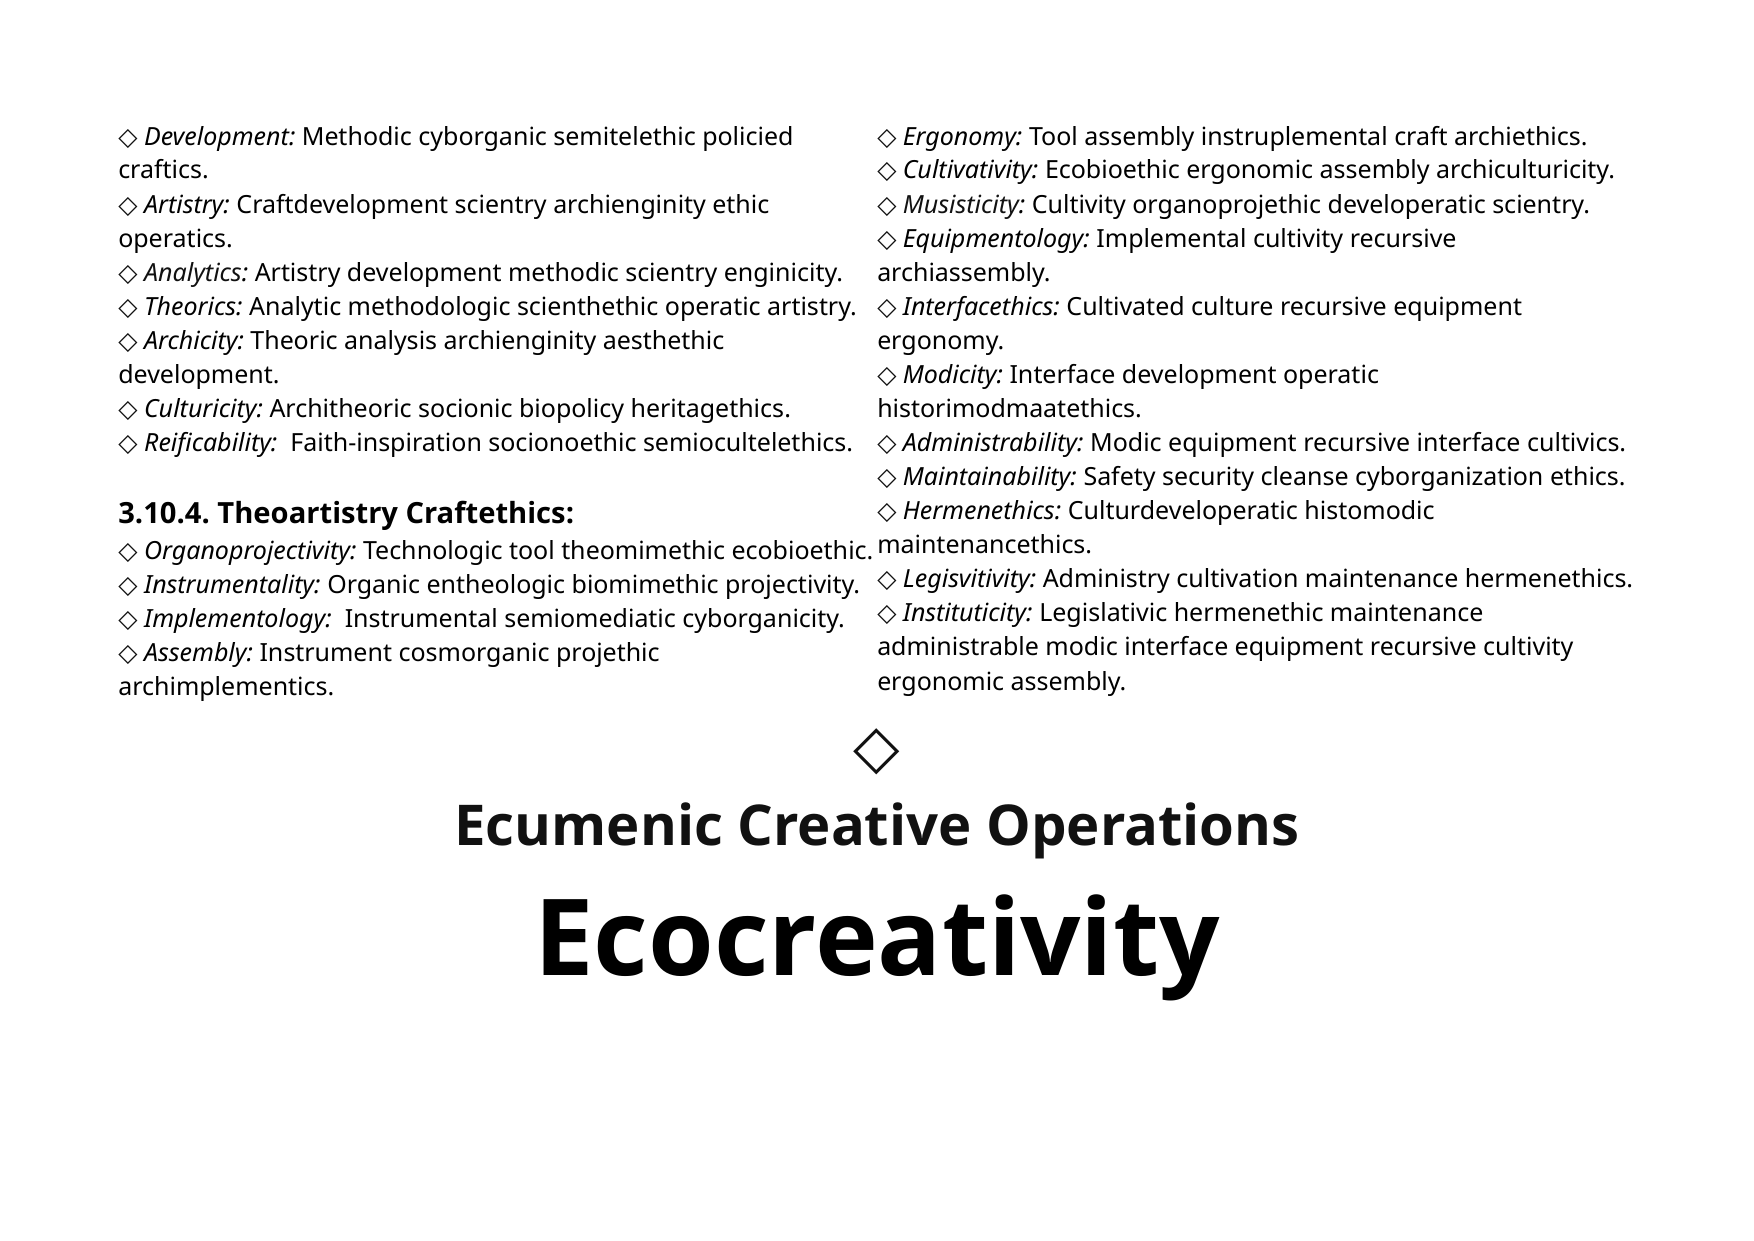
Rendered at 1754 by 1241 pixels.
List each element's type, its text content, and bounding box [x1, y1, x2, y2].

text ◇ Instrumentality: Organic entheologic biomimethic projectivity. [118, 567, 877, 601]
text ◇ Cultivativity: Ecobioethic ergonomic assembly archiculturicity. [877, 152, 1636, 186]
text Ecumenic Creative Operations [118, 785, 1636, 862]
text ◇ Modicity: Interface development operatic historimodmaatethics. [877, 357, 1636, 425]
text ◇ Interfacethics: Cultivated culture recursive equipment ergonomy. [877, 288, 1636, 357]
text ◇ Equipmentology: Implemental cultivity recursive archiassembly. [877, 220, 1636, 288]
text ◇ Administrability: Modic equipment recursive interface cultivics. [877, 425, 1636, 459]
text ◇ Implementology: Instrumental semiomediatic cyborganicity. [118, 601, 877, 635]
text ◇ Organoprojectivity: Technologic tool theomimethic ecobioethic. [118, 532, 877, 567]
text ◇ Instituticity: Legislativic hermenethic maintenance administrable modic interface equipment recursive cultivity ergonomic assembly. [877, 595, 1636, 697]
text ◇ Ergonomy: Tool assembly instruplemental craft archiethics. [877, 118, 1636, 152]
text 3.10.4. Theoartistry Craftethics: [118, 493, 877, 532]
text ◇ Legisvitivity: Administry cultivation maintenance hermenethics. [877, 561, 1636, 595]
text ◇ Theorics: Analytic methodologic scienthethic operatic artistry. [118, 288, 877, 322]
text ◇ Analytics: Artistry development methodic scientry enginicity. [118, 254, 877, 288]
text ◇ Hermenethics: Culturdeveloperatic histomodic maintenancethics. [877, 493, 1636, 561]
text ◇ Musisticity: Cultivity organoprojethic developeratic scientry. [877, 186, 1636, 220]
text ◇ [118, 703, 1636, 785]
text ◇ Development: Methodic cyborganic semitelethic policied craftics. [118, 118, 877, 186]
text ◇ Reificability: Faith-inspiration socionoethic semiocultelethics. [118, 425, 877, 459]
text ◇ Assembly: Instrument cosmorganic projethic archimplementics. [118, 635, 877, 703]
text Ecocreativity [118, 862, 1636, 1006]
text ◇ Maintainability: Safety security cleanse cyborganization ethics. [877, 459, 1636, 493]
text ◇ Culturicity: Architheoric socionic biopolicy heritagethics. [118, 391, 877, 425]
text ◇ Artistry: Craftdevelopment scientry archienginity ethic operatics. [118, 186, 877, 254]
text ◇ Archicity: Theoric analysis archienginity aesthethic development. [118, 322, 877, 391]
